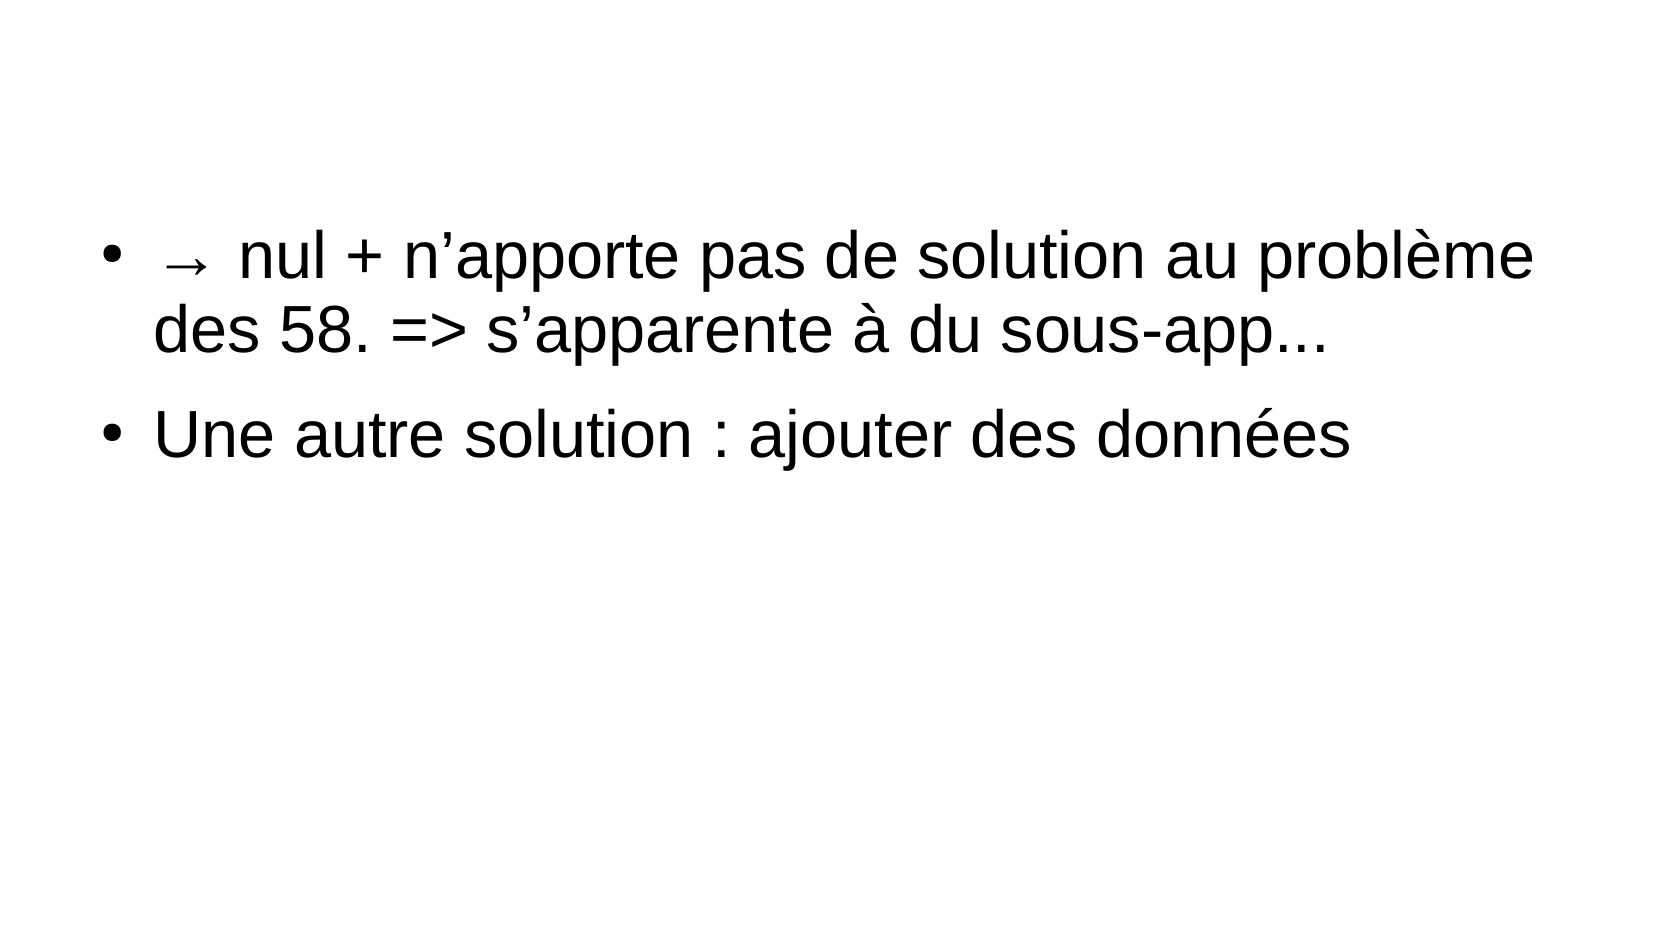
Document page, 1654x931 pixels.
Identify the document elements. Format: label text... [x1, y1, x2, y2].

list → nul + n’apporte pas de solution au problème des 58. => s’apparente à du sous-app... Une autre solution : ajouter des données [82, 217, 1571, 758]
